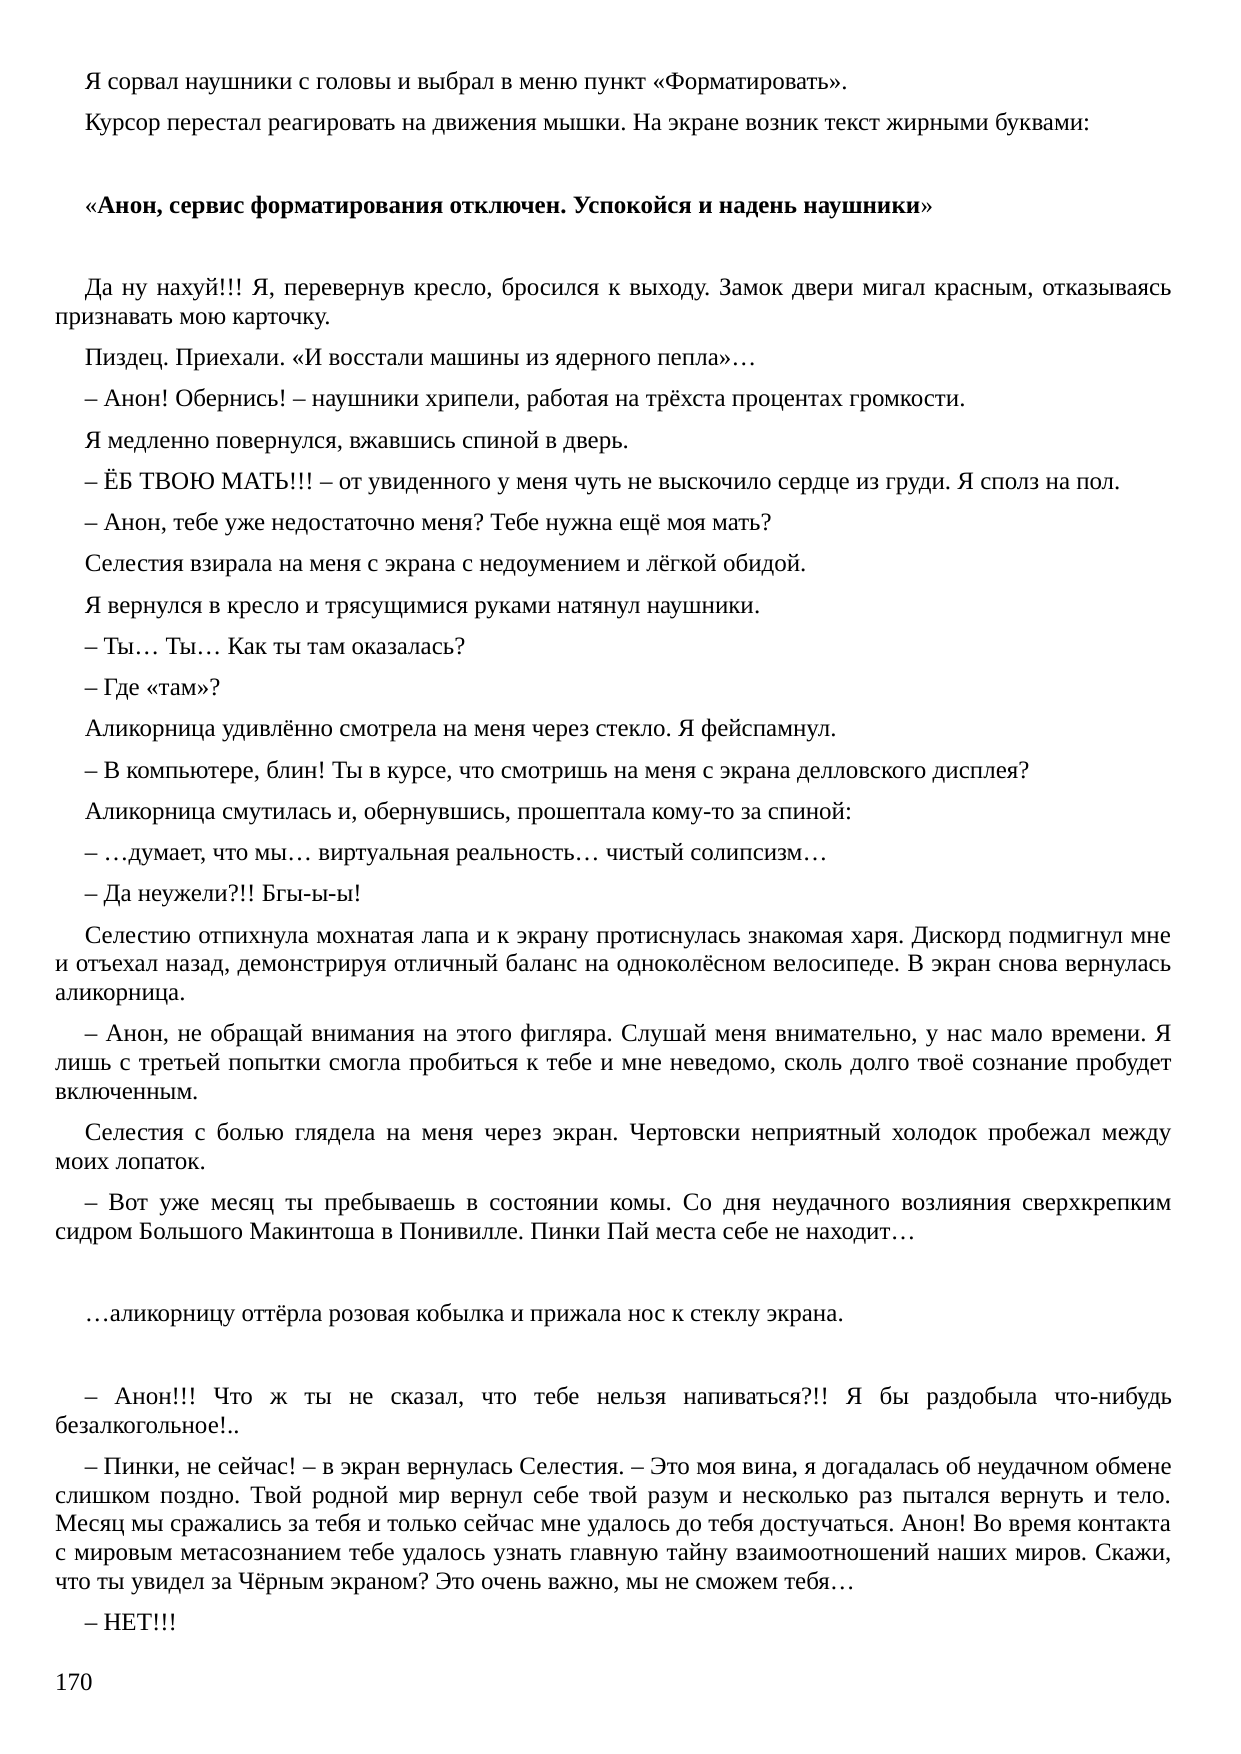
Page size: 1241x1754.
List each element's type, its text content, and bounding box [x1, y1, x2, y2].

text – Анон! Обернись! – наушники хрипели, работая на трёхста процентах громкости. [55, 383, 1173, 412]
text – Анон, тебе уже недостаточно меня? Тебе нужна ещё моя мать? [55, 507, 1173, 536]
text Да ну нахуй!!! Я, перевернув кресло, бросился к выходу. Замок двери мигал красным, отказываясь признавать мою карточку. [55, 272, 1173, 330]
text – Вот уже месяц ты пребываешь в состоянии комы. Со дня неудачного возлияния сверхкрепким сидром Большого Макинтоша в Понивилле. Пинки Пай места себе не находит… [55, 1187, 1173, 1245]
text – Ты… Ты… Как ты там оказалась? [55, 631, 1173, 660]
text Селестию отпихнула мохнатая лапа и к экрану протиснулась знакомая харя. Дискорд подмигнул мне и отъехал назад, демонстрируя отличный баланс на одноколёсном велосипеде. В экран снова вернулась аликорница. [55, 920, 1173, 1006]
text Селестия взирала на меня с экрана с недоумением и лёгкой обидой. [55, 548, 1173, 577]
text Аликорница смутилась и, обернувшись, прошептала кому-то за спиной: [55, 796, 1173, 825]
text …аликорницу оттёрла розовая кобылка и прижала нос к стеклу экрана. [55, 1298, 1173, 1327]
text Аликорница удивлённо смотрела на меня через стекло. Я фейспамнул. [55, 713, 1173, 742]
text – НЕТ!!! [55, 1607, 1173, 1636]
text – В компьютере, блин! Ты в курсе, что смотришь на меня с экрана делловского дисплея? [55, 755, 1173, 783]
text Курсор перестал реагировать на движения мышки. На экране возник текст жирными буквами: [55, 107, 1173, 136]
text Я сорвал наушники с головы и выбрал в меню пункт «Форматировать». [55, 66, 1173, 95]
text – Анон!!! Что ж ты не сказал, что тебе нельзя напиваться?!! Я бы раздобыла что-нибудь безалкогольное!.. [55, 1381, 1173, 1438]
text – …думает, что мы… виртуальная реальность… чистый солипсизм… [55, 837, 1173, 866]
text – ЁБ ТВОЮ МАТЬ!!! – от увиденного у меня чуть не выскочило сердце из груди. Я сполз на пол. [55, 466, 1173, 495]
text Я медленно повернулся, вжавшись спиной в дверь. [55, 425, 1173, 453]
text – Анон, не обращай внимания на этого фигляра. Слушай меня внимательно, у нас мало времени. Я лишь с третьей попытки смогла пробиться к тебе и мне неведомо, сколь долго твоё сознание пробудет включенным. [55, 1018, 1173, 1105]
text Селестия с болью глядела на меня через экран. Чертовски неприятный холодок пробежал между моих лопаток. [55, 1117, 1173, 1175]
text «Анон, сервис форматирования отключен. Успокойся и надень наушники» [55, 190, 1173, 218]
text Я вернулся в кресло и трясущимися руками натянул наушники. [55, 590, 1173, 618]
text Пиздец. Приехали. «И восстали машины из ядерного пепла»… [55, 342, 1173, 371]
text – Пинки, не сейчас! – в экран вернулась Селестия. – Это моя вина, я догадалась об неудачном обмене слишком поздно. Твой родной мир вернул себе твой разум и несколько раз пытался вернуть и тело. Месяц мы сражались за тебя и только сейчас мне удалось до тебя достучаться. Анон! Во время контакта с мировым метасознанием тебе удалось узнать главную тайну взаимоотношений наших миров. Скажи, что ты увидел за Чёрным экраном? Это очень важно, мы не сможем тебя… [55, 1451, 1173, 1595]
text – Да неужели?!! Бгы-ы-ы! [55, 878, 1173, 907]
text – Где «там»? [55, 672, 1173, 701]
